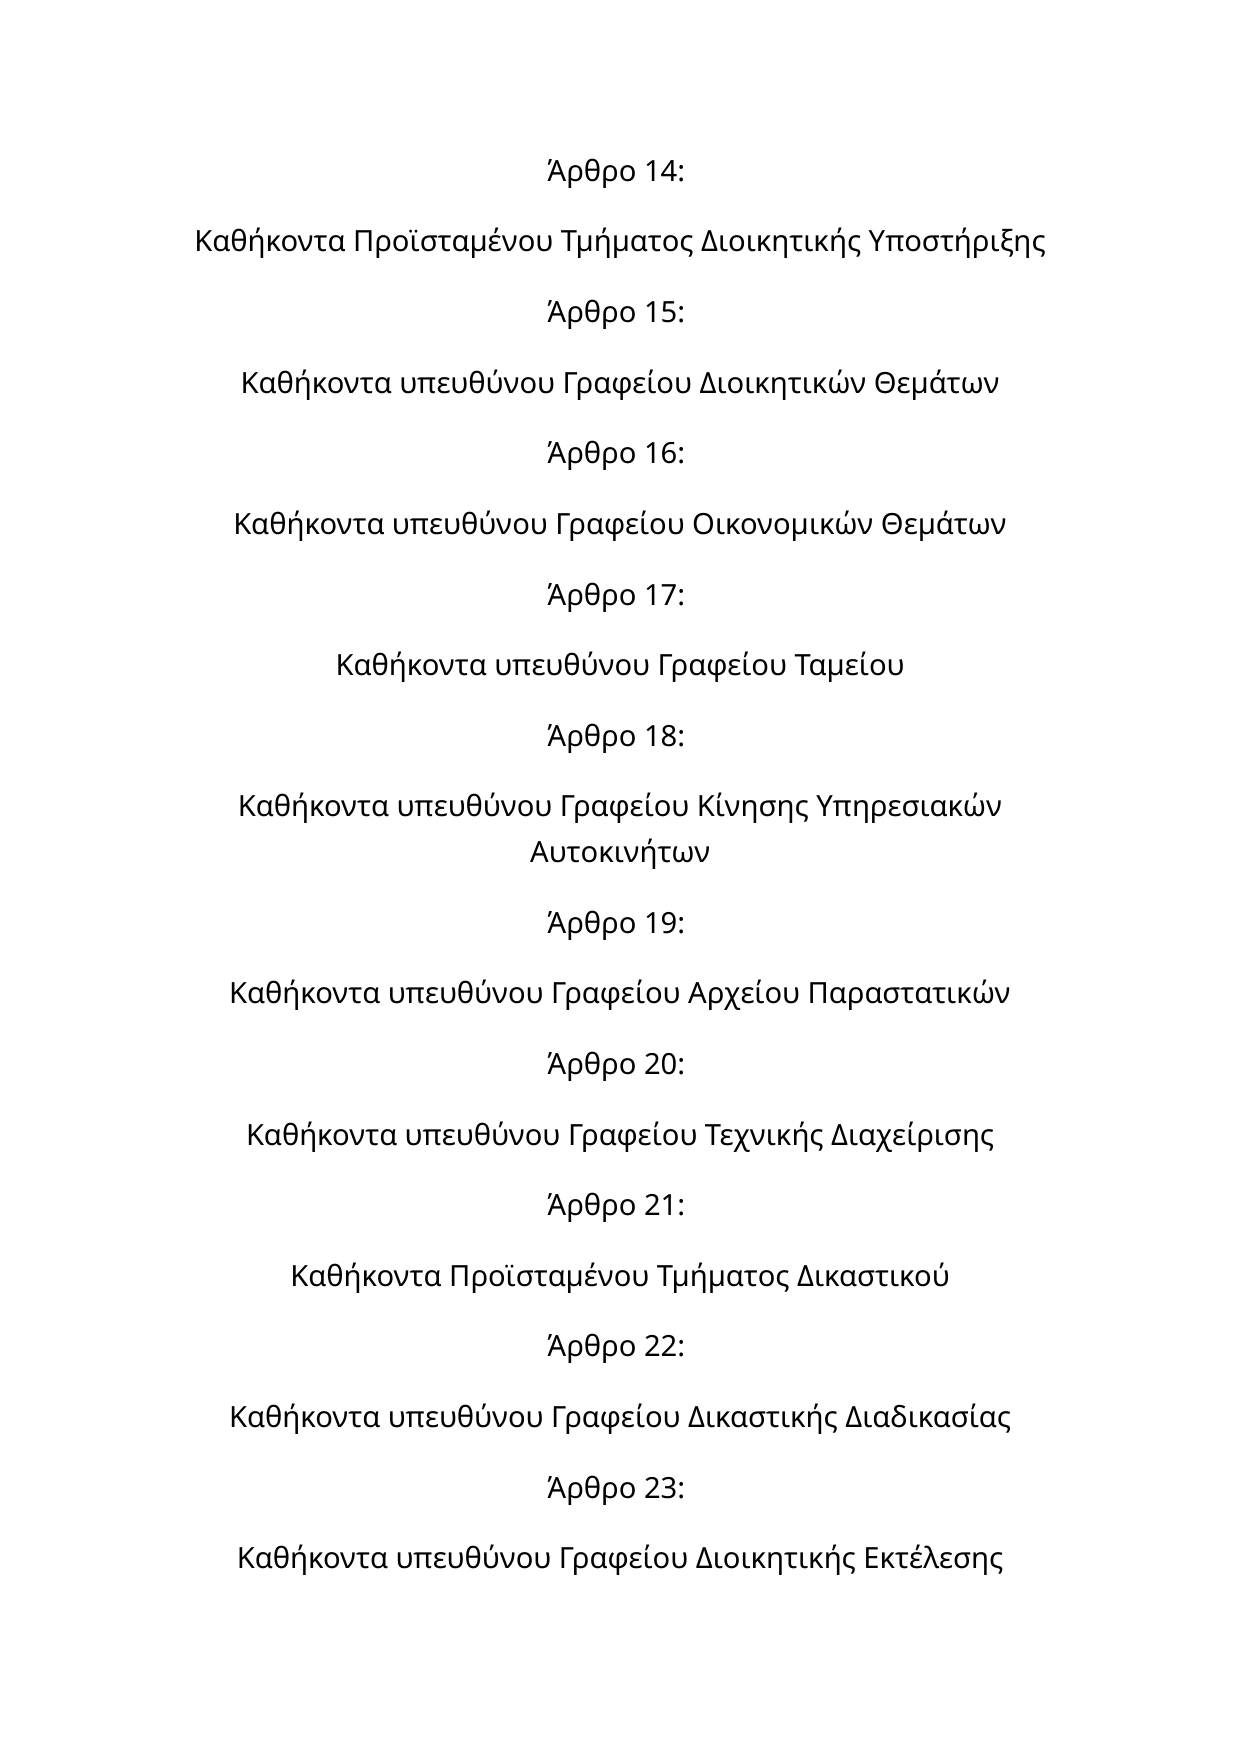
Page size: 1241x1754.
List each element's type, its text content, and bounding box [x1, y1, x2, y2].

subtitle Άρθρο 15: [150, 291, 1090, 331]
subtitle Καθήκοντα υπευθύνου Γραφείου Δικαστικής Διαδικασίας [150, 1396, 1090, 1436]
subtitle Καθήκοντα υπευθύνου Γραφείου Διοικητικής Εκτέλεσης [150, 1537, 1090, 1577]
subtitle Καθήκοντα Προϊσταμένου Τμήματος Διοικητικής Υποστήριξης [150, 221, 1090, 260]
subtitle Καθήκοντα υπευθύνου Γραφείου Κίνησης Υπηρεσιακών Αυτοκινήτων [150, 786, 1090, 871]
subtitle Άρθρο 17: [150, 574, 1090, 613]
subtitle Άρθρο 20: [150, 1043, 1090, 1083]
subtitle Καθήκοντα υπευθύνου Γραφείου Οικονομικών Θεμάτων [150, 503, 1090, 543]
subtitle Καθήκοντα υπευθύνου Γραφείου Διοικητικών Θεμάτων [150, 362, 1090, 402]
subtitle Καθήκοντα υπευθύνου Γραφείου Αρχείου Παραστατικών [150, 972, 1090, 1012]
subtitle Άρθρο 22: [150, 1326, 1090, 1365]
subtitle Άρθρο 14: [150, 150, 1090, 190]
subtitle Καθήκοντα Προϊσταμένου Τμήματος Δικαστικού [150, 1255, 1090, 1295]
subtitle Άρθρο 23: [150, 1467, 1090, 1507]
subtitle Άρθρο 16: [150, 432, 1090, 472]
subtitle Άρθρο 18: [150, 715, 1090, 755]
subtitle Καθήκοντα υπευθύνου Γραφείου Τεχνικής Διαχείρισης [150, 1114, 1090, 1153]
subtitle Άρθρο 21: [150, 1184, 1090, 1224]
subtitle Καθήκοντα υπευθύνου Γραφείου Ταμείου [150, 644, 1090, 684]
subtitle Άρθρο 19: [150, 902, 1090, 942]
